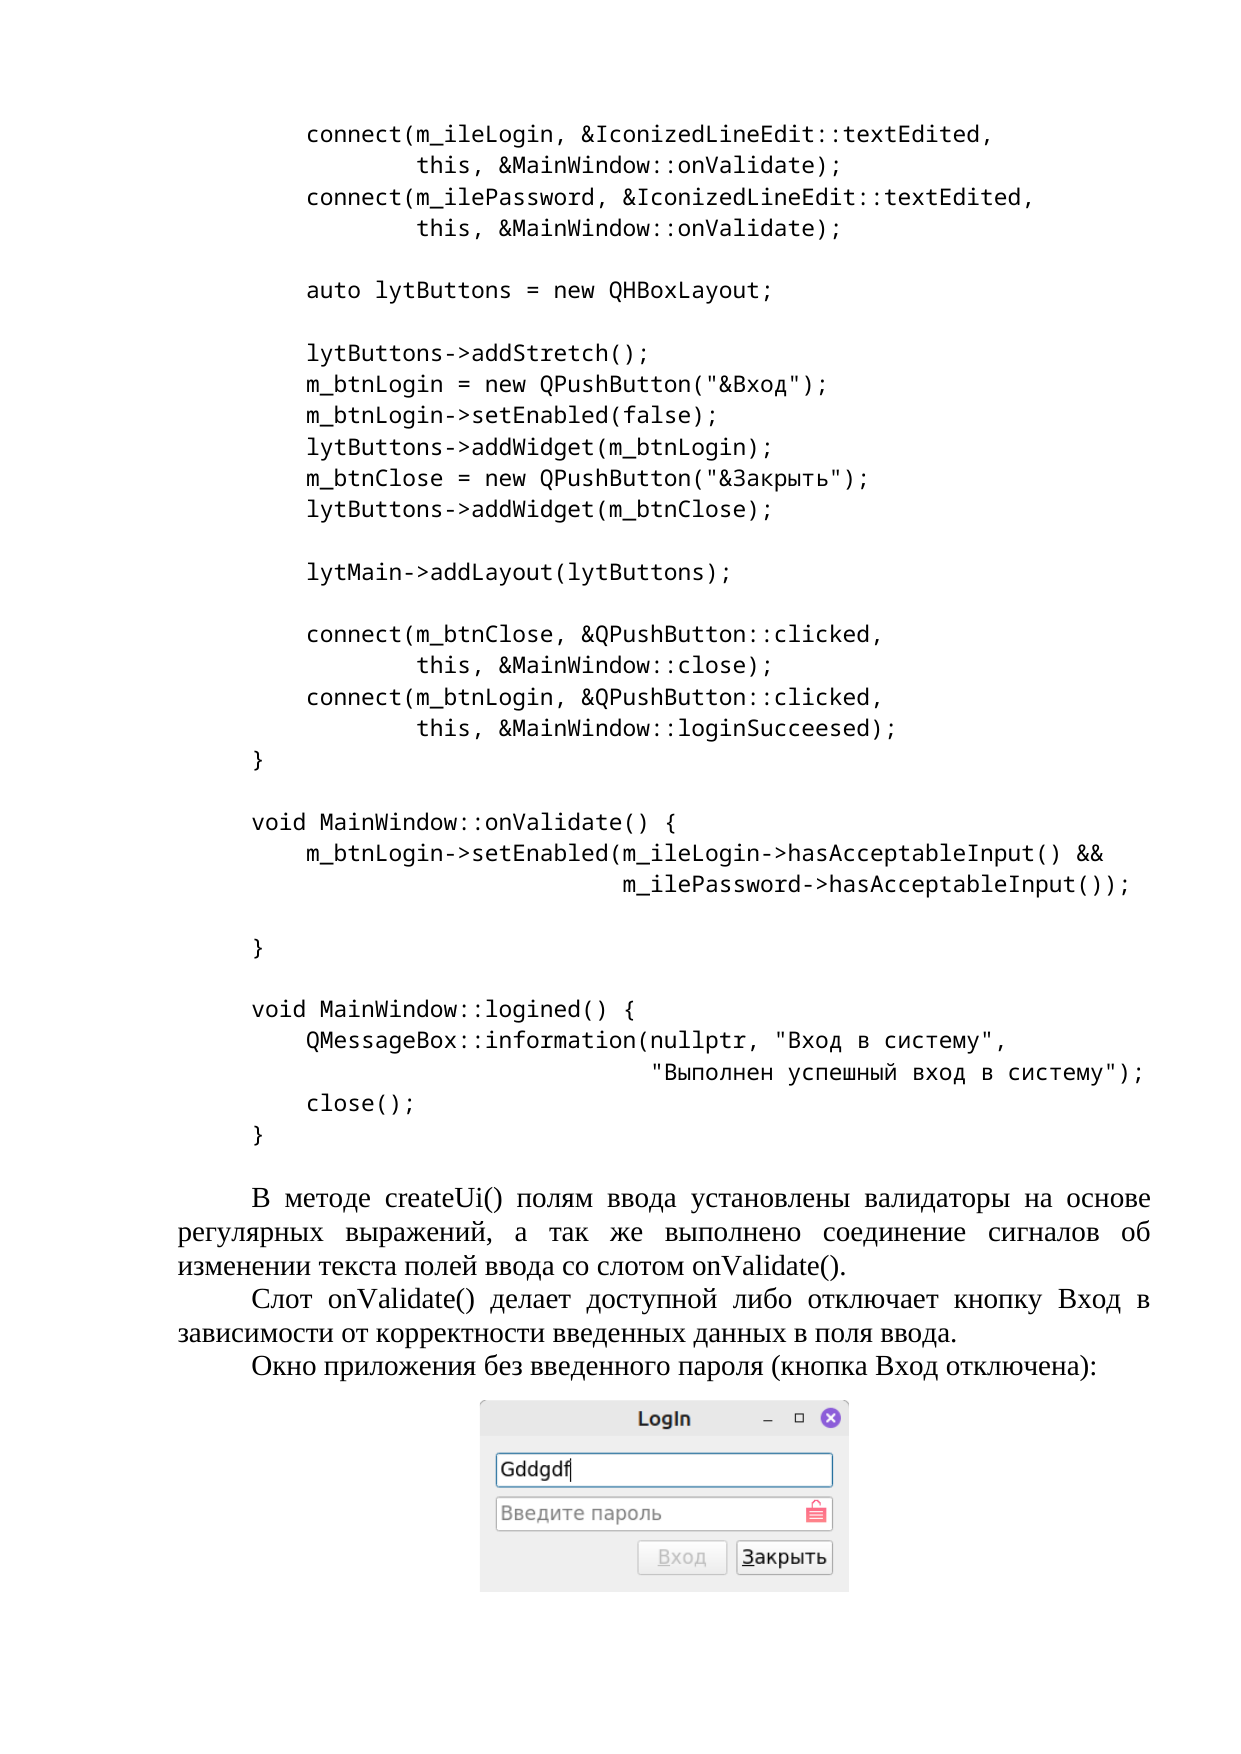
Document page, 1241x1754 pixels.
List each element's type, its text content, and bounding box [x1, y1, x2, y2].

text m_btnLogin = new QPushButton("&Вход"); [177, 368, 1152, 399]
text lytButtons->addStretch(); [177, 337, 1152, 368]
text lytButtons->addWidget(m_btnLogin); [177, 431, 1152, 462]
text QMessageBox::information(nullptr, "Вход в систему", [177, 1024, 1152, 1056]
text connect(m_ileLogin, &IconizedLineEdit::textEdited, [177, 118, 1152, 149]
text this, &MainWindow::loginSucceesed); [177, 712, 1152, 743]
text } [177, 1118, 1152, 1149]
text m_ilePassword->hasAcceptableInput()); [177, 868, 1152, 899]
text close(); [177, 1087, 1152, 1118]
text auto lytButtons = new QHBoxLayout; [177, 274, 1152, 306]
text lytMain->addLayout(lytButtons); [177, 556, 1152, 587]
text lytButtons->addWidget(m_btnClose); [177, 493, 1152, 524]
text } [177, 931, 1152, 962]
text Слот onValidate() делает доступной либо отключает кнопку Вход в зависимости от корректности введенных данных в поля ввода. [177, 1281, 1152, 1348]
text Окно приложения без введенного пароля (кнопка Вход отключена): [177, 1348, 1152, 1382]
picture [479, 1400, 849, 1592]
text "Выполнен успешный вход в систему"); [177, 1056, 1152, 1087]
text В методе createUi() полям ввода установлены валидаторы на основе регулярных выражений, а так же выполнено соединение сигналов об изменении текста полей ввода со слотом onValidate(). [177, 1181, 1152, 1281]
text void MainWindow::logined() { [177, 993, 1152, 1024]
text m_btnClose = new QPushButton("&Закрыть"); [177, 462, 1152, 493]
text this, &MainWindow::onValidate); [177, 212, 1152, 243]
text connect(m_btnLogin, &QPushButton::clicked, [177, 681, 1152, 712]
text void MainWindow::onValidate() { [177, 806, 1152, 837]
text this, &MainWindow::close); [177, 649, 1152, 681]
text m_btnLogin->setEnabled(m_ileLogin->hasAcceptableInput() && [177, 837, 1152, 868]
text connect(m_ilePassword, &IconizedLineEdit::textEdited, [177, 181, 1152, 212]
text connect(m_btnClose, &QPushButton::clicked, [177, 618, 1152, 649]
text m_btnLogin->setEnabled(false); [177, 399, 1152, 431]
text } [177, 743, 1152, 774]
text this, &MainWindow::onValidate); [177, 149, 1152, 181]
